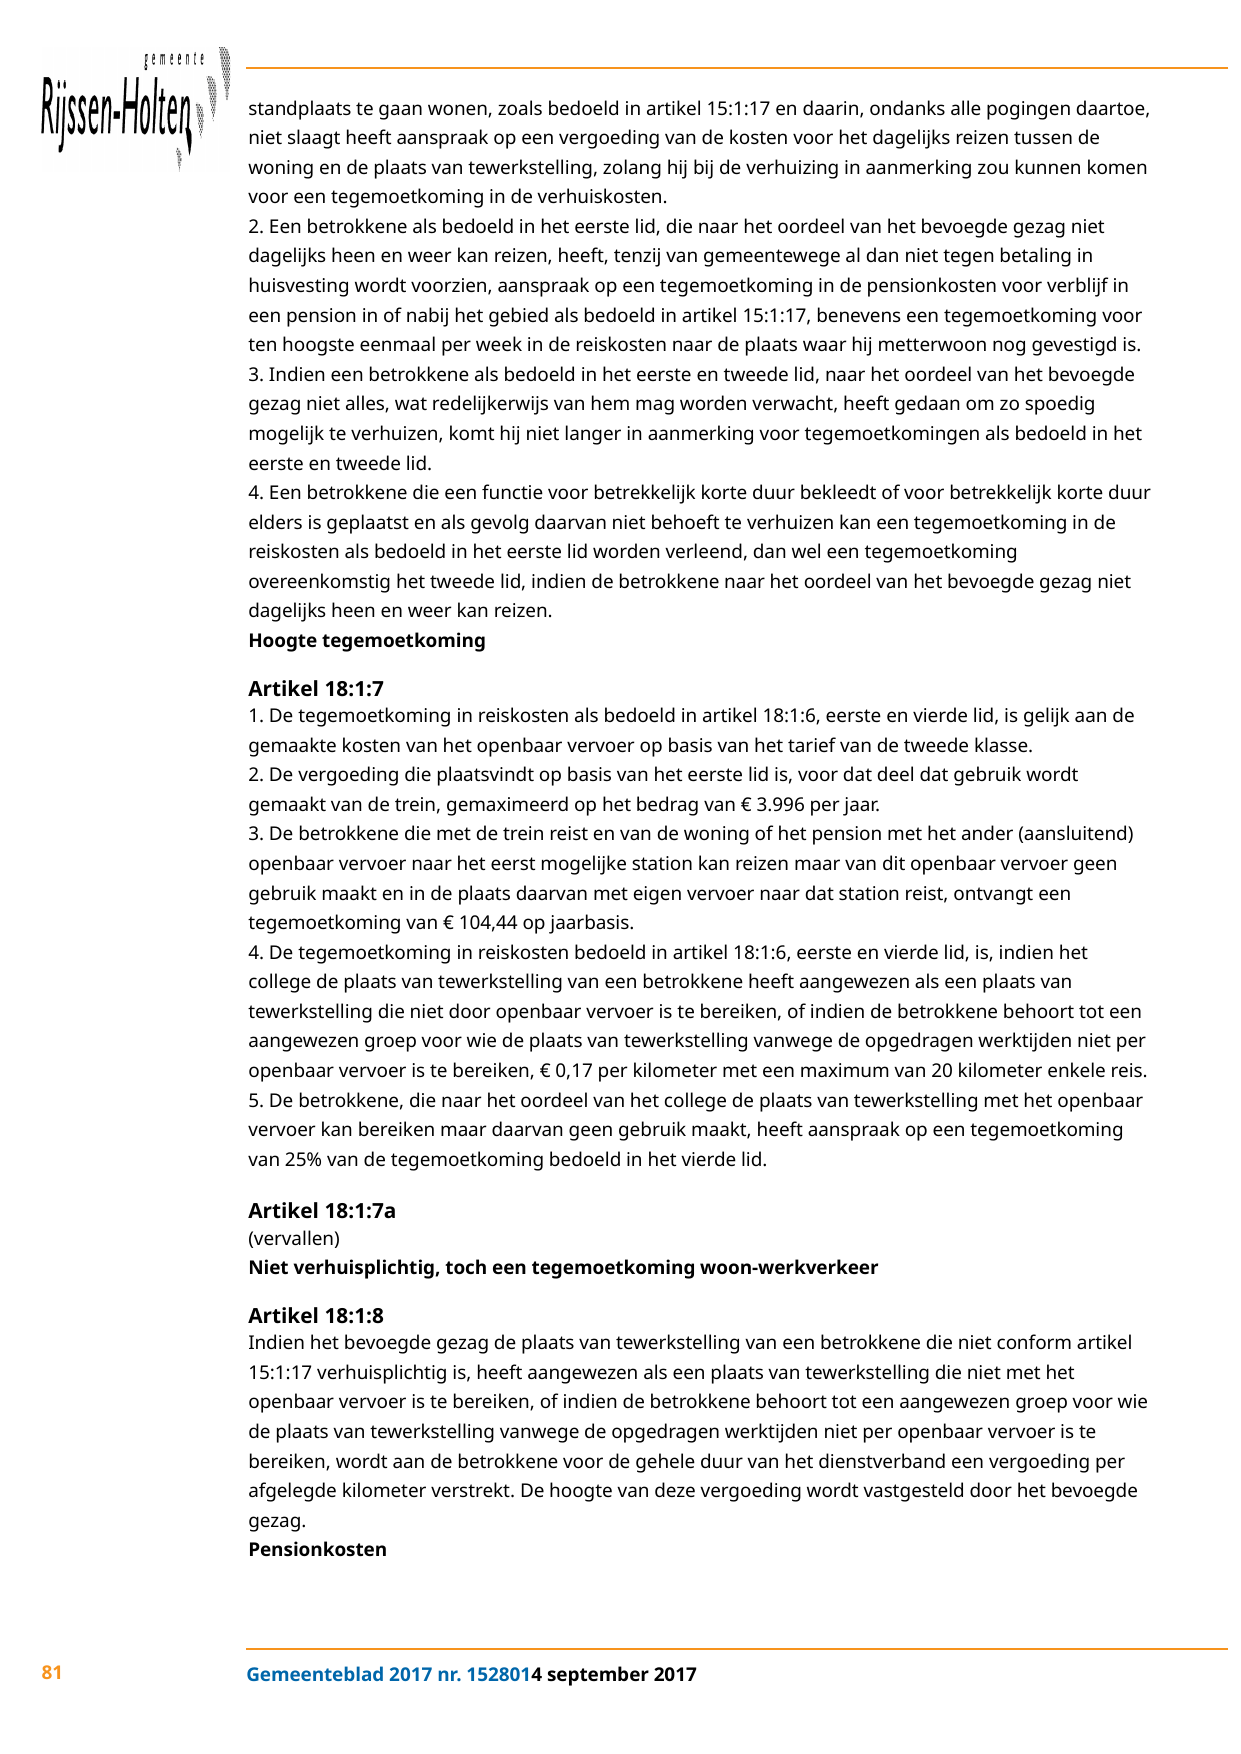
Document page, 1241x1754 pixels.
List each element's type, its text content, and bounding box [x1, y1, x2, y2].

picture [41, 47, 231, 172]
text 2. De vergoeding die plaatsvindt op basis van het eerste lid is, voor dat deel dat gebruik wordt gemaakt van de trein, gemaximeerd op het bedrag van € 3.996 per jaar. [248, 761, 1152, 817]
text 5. De betrokkene, die naar het oordeel van het college de plaats van tewerkstelling met het openbaar vervoer kan bereiken maar daarvan geen gebruik maakt, heeft aanspraak op een tegemoetkoming van 25% van de tegemoetkoming bedoeld in het vierde lid. [248, 1087, 1152, 1172]
text Indien het bevoegde gezag de plaats van tewerkstelling van een betrokkene die niet conform artikel 15:1:17 verhuisplichtig is, heeft aangewezen als een plaats van tewerkstelling die niet met het openbaar vervoer is te bereiken, of indien de betrokkene behoort tot een aangewezen groep voor wie de plaats van tewerkstelling vanwege de opgedragen werktijden niet per openbaar vervoer is te bereiken, wordt aan de betrokkene voor de gehele duur van het dienstverband een vergoeding per afgelegde kilometer verstrekt. De hoogte van deze vergoeding wordt vastgesteld door het bevoegde gezag. [248, 1329, 1152, 1533]
text 2. Een betrokkene als bedoeld in het eerste lid, die naar het oordeel van het bevoegde gezag niet dagelijks heen en weer kan reizen, heeft, tenzij van gemeentewege al dan niet tegen betaling in huisvesting wordt voorzien, aanspraak op een tegemoetkoming in de pensionkosten voor verblijf in een pension in of nabij het gebied als bedoeld in artikel 15:1:17, benevens een tegemoetkoming voor ten hoogste eenmaal per week in de reiskosten naar de plaats waar hij metterwoon nog gevestigd is. [248, 213, 1152, 357]
text Pensionkosten [248, 1537, 1152, 1562]
text Niet verhuisplichtig, toch een tegemoetkoming woon-werkverkeer [248, 1254, 1152, 1280]
text standplaats te gaan wonen, zoals bedoeld in artikel 15:1:17 en daarin, ondanks alle pogingen daartoe, niet slaagt heeft aanspraak op een vergoeding van de kosten voor het dagelijks reizen tussen de woning en de plaats van tewerkstelling, zolang hij bij de verhuizing in aanmerking zou kunnen komen voor een tegemoetkoming in de verhuiskosten. [248, 95, 1152, 209]
text 3. De betrokkene die met de trein reist en van de woning of het pension met het ander (aansluitend) openbaar vervoer naar het eerst mogelijke station kan reizen maar van dit openbaar vervoer geen gebruik maakt en in de plaats daarvan met eigen vervoer naar dat station reist, ontvangt een tegemoetkoming van € 104,44 op jaarbasis. [248, 821, 1152, 935]
text 4. De tegemoetkoming in reiskosten bedoeld in artikel 18:1:6, eerste en vierde lid, is, indien het college de plaats van tewerkstelling van een betrokkene heeft aangewezen als een plaats van tewerkstelling die niet door openbaar vervoer is te bereiken, of indien de betrokkene behoort tot een aangewezen groep voor wie de plaats van tewerkstelling vanwege de opgedragen werktijden niet per openbaar vervoer is te bereiken, € 0,17 per kilometer met een maximum van 20 kilometer enkele reis. [248, 939, 1152, 1083]
text Artikel 18:1:8 [248, 1301, 1152, 1329]
text Artikel 18:1:7a [248, 1196, 1152, 1225]
text (vervallen) [248, 1225, 1152, 1251]
text 3. Indien een betrokkene als bedoeld in het eerste en tweede lid, naar het oordeel van het bevoegde gezag niet alles, wat redelijkerwijs van hem mag worden verwacht, heeft gedaan om zo spoedig mogelijk te verhuizen, komt hij niet langer in aanmerking voor tegemoetkomingen als bedoeld in het eerste en tweede lid. [248, 361, 1152, 476]
text 1. De tegemoetkoming in reiskosten als bedoeld in artikel 18:1:6, eerste en vierde lid, is gelijk aan de gemaakte kosten van het openbaar vervoer op basis van het tarief van de tweede klasse. [248, 702, 1152, 758]
text Artikel 18:1:7 [248, 674, 1152, 702]
text Hoogte tegemoetkoming [248, 627, 1152, 653]
text 4. Een betrokkene die een functie voor betrekkelijk korte duur bekleedt of voor betrekkelijk korte duur elders is geplaatst en als gevolg daarvan niet behoeft te verhuizen kan een tegemoetkoming in de reiskosten als bedoeld in het eerste lid worden verleend, dan wel een tegemoetkoming overeenkomstig het tweede lid, indien de betrokkene naar het oordeel van het bevoegde gezag niet dagelijks heen en weer kan reizen. [248, 479, 1152, 623]
